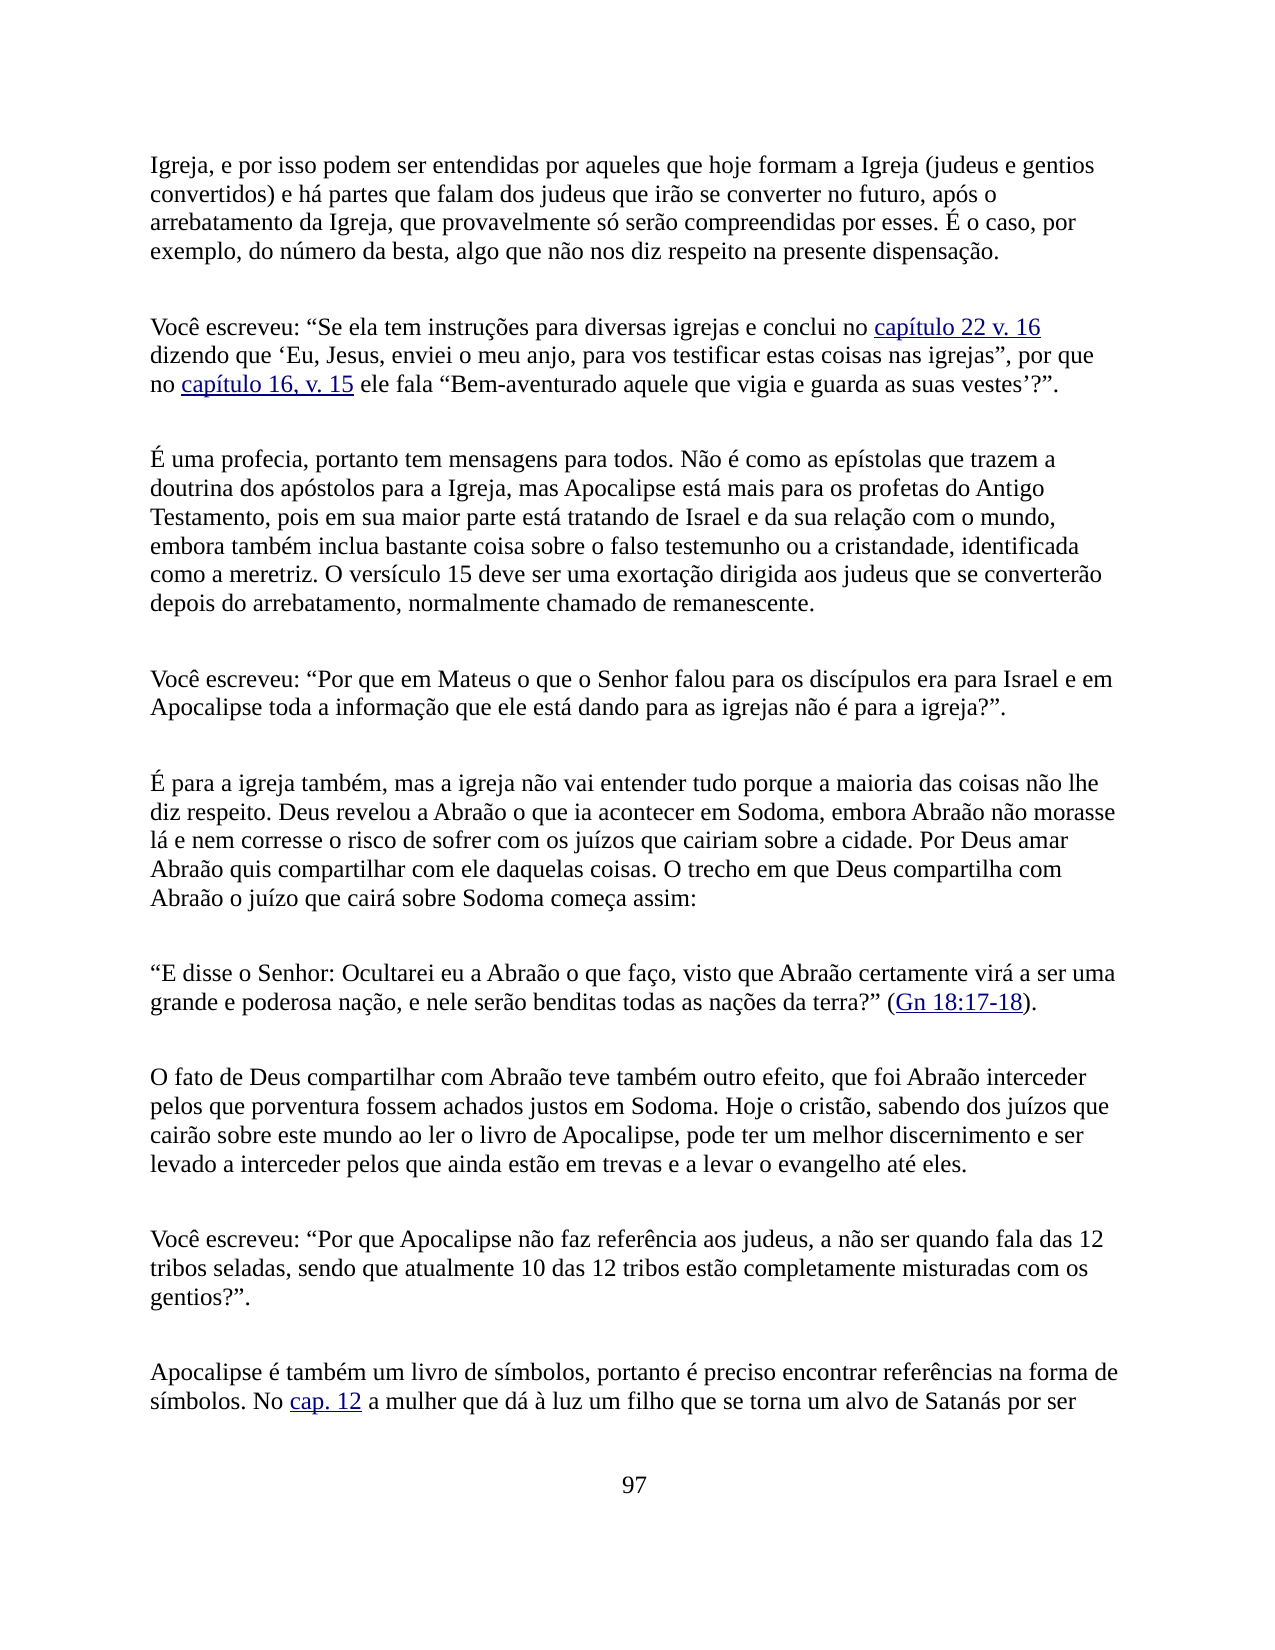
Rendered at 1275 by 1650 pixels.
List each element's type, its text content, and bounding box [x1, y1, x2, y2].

text “E disse o Senhor: Ocultarei eu a Abraão o que faço, visto que Abraão certamente virá a ser uma grande e poderosa nação, e nele serão benditas todas as nações da terra?” (Gn 18:17-18). [150, 929, 1125, 1016]
text Igreja, e por isso podem ser entendidas por aqueles que hoje formam a Igreja (judeus e gentios convertidos) e há partes que falam dos judeus que irão se converter no futuro, após o arrebatamento da Igreja, que provavelmente só serão compreendidas por esses. É o caso, por exemplo, do número da besta, algo que não nos diz respeito na presente dispensação. [150, 150, 1125, 265]
text Você escreveu: “Se ela tem instruções para diversas igrejas e conclui no capítulo 22 v. 16 dizendo que ‘Eu, Jesus, enviei o meu anjo, para vos testificar estas coisas nas igrejas”, por que no capítulo 16, v. 15 ele fala “Bem-aventurado aquele que vigia e guarda as suas vestes’?”. [150, 283, 1125, 398]
text O fato de Deus compartilhar com Abraão teve também outro efeito, que foi Abraão interceder pelos que porventura fossem achados justos em Sodoma. Hoje o cristão, sabendo dos juízos que cairão sobre este mundo ao ler o livro de Apocalipse, pode ter um melhor discernimento e ser levado a interceder pelos que ainda estão em trevas e a levar o evangelho até eles. [150, 1034, 1125, 1177]
text Você escreveu: “Por que Apocalipse não faz referência aos judeus, a não ser quando fala das 12 tribos seladas, sendo que atualmente 10 das 12 tribos estão completamente misturadas com os gentios?”. [150, 1195, 1125, 1310]
text É uma profecia, portanto tem mensagens para todos. Não é como as epístolas que trazem a doutrina dos apóstolos para a Igreja, mas Apocalipse está mais para os profetas do Antigo Testamento, pois em sua maior parte está tratando de Israel e da sua relação com o mundo, embora também inclua bastante coisa sobre o falso testemunho ou a cristandade, identificada como a meretriz. O versículo 15 deve ser uma exortação dirigida aos judeus que se converterão depois do arrebatamento, normalmente chamado de remanescente. [150, 416, 1125, 617]
text Apocalipse é também um livro de símbolos, portanto é preciso encontrar referências na forma de símbolos. No cap. 12 a mulher que dá à luz um filho que se torna um alvo de Satanás por ser [150, 1328, 1125, 1414]
text É para a igreja também, mas a igreja não vai entender tudo porque a maioria das coisas não lhe diz respeito. Deus revelou a Abraão o que ia acontecer em Sodoma, embora Abraão não morasse lá e nem corresse o risco de sofrer com os juízos que cairiam sobre a cidade. Por Deus amar Abraão quis compartilhar com ele daquelas coisas. O trecho em que Deus compartilha com Abraão o juízo que cairá sobre Sodoma começa assim: [150, 739, 1125, 912]
text Você escreveu: “Por que em Mateus o que o Senhor falou para os discípulos era para Israel e em Apocalipse toda a informação que ele está dando para as igrejas não é para a igreja?”. [150, 635, 1125, 721]
